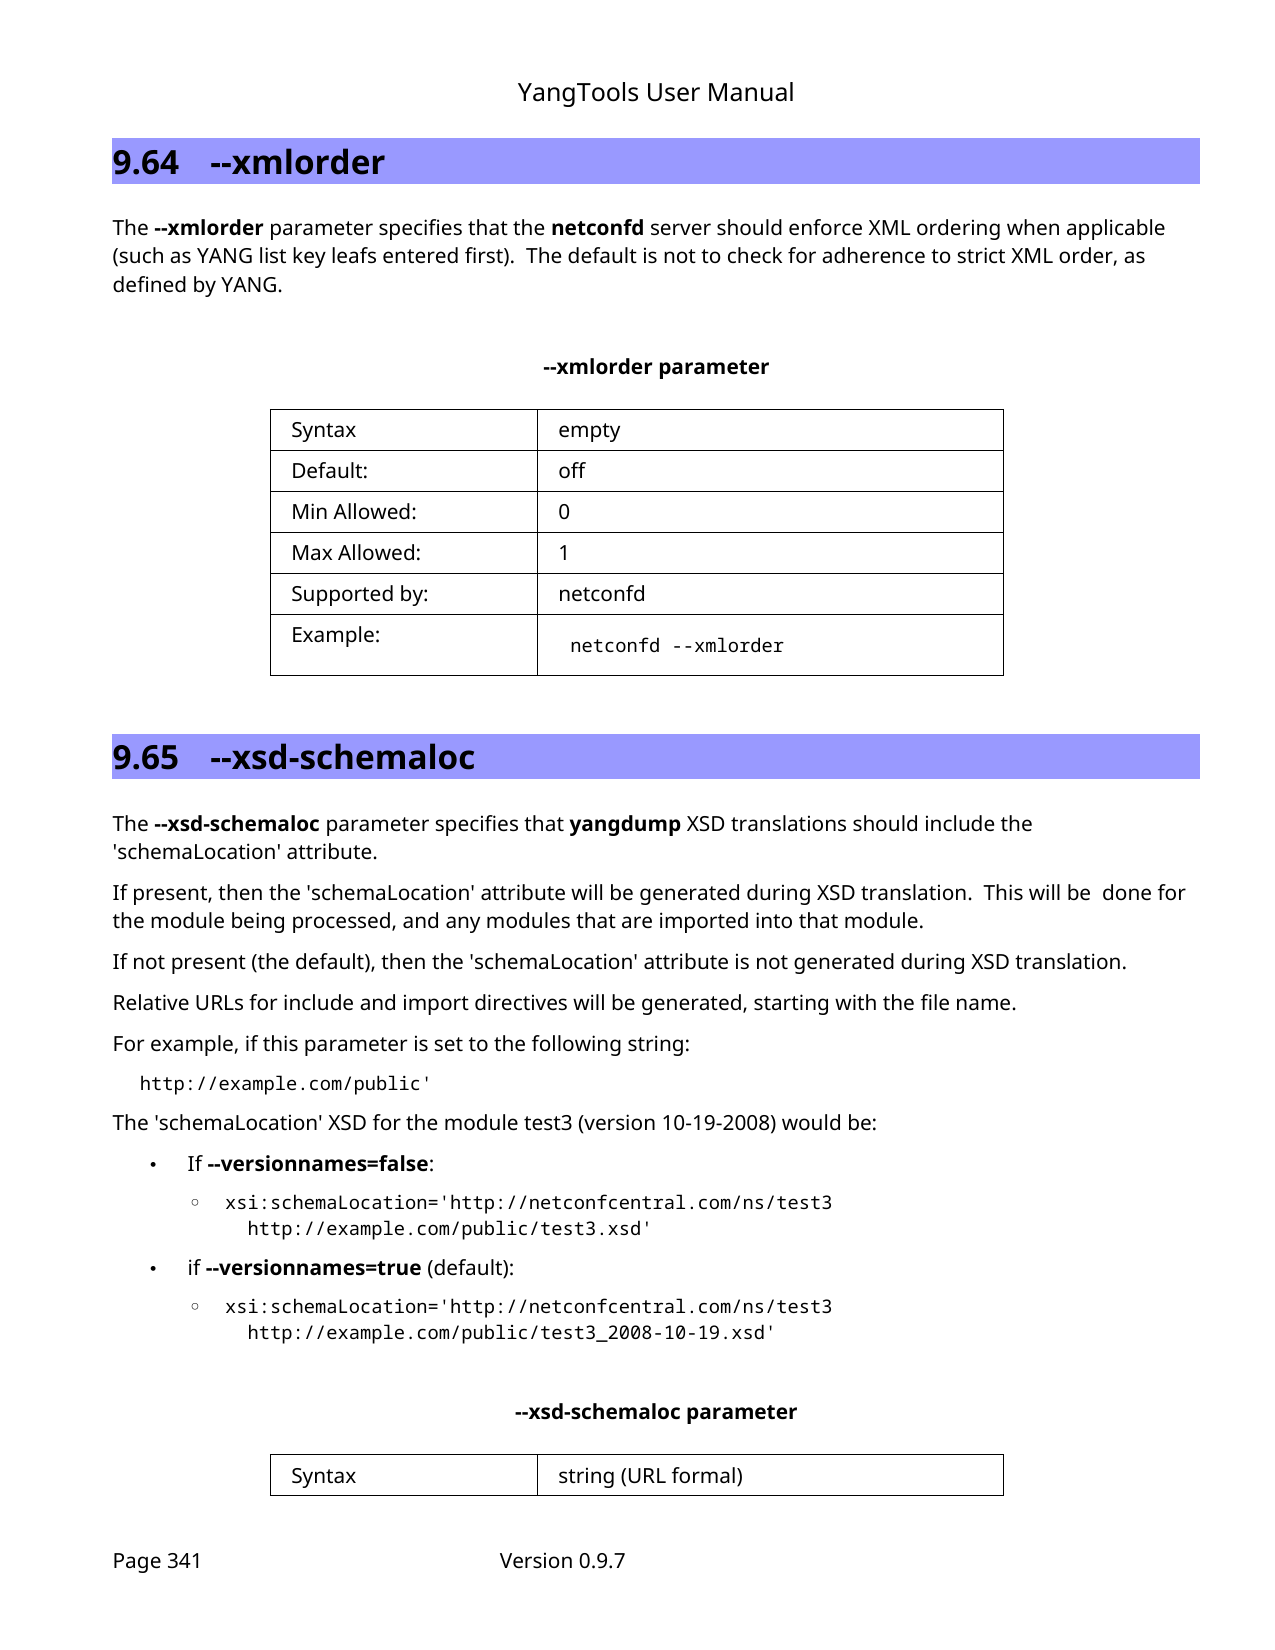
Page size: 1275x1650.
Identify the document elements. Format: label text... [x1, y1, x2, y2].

table_header empty [538, 410, 1003, 450]
list if --versionnames=true (default): [150, 1253, 1200, 1281]
text If present, then the 'schemaLocation' attribute will be generated during XSD translation. This will be done for the module being processed, and any modules that are imported into that module. [112, 878, 1200, 935]
table_cell off [538, 451, 1003, 491]
table_cell Example: [271, 615, 537, 675]
table_cell Supported by: [271, 574, 537, 613]
subtitle --xsd-schemaloc [112, 734, 1200, 779]
text For example, if this parameter is set to the following string: [112, 1029, 1200, 1058]
table_header string (URL formal) [538, 1455, 1003, 1495]
table_cell Max Allowed: [271, 533, 537, 572]
table_cell 1 [538, 533, 1003, 572]
table_cell netconfd --xmlorder [538, 615, 1003, 675]
subtitle --xmlorder [112, 138, 1200, 184]
text The --xmlorder parameter specifies that the netconfd server should enforce XML ordering when applicable (such as YANG list key leafs entered first). The default is not to check for adherence to strict XML order, as defined by YANG. [112, 213, 1200, 298]
table_header Syntax [271, 1455, 537, 1495]
text If not present (the default), then the 'schemaLocation' attribute is not generated during XSD translation. [112, 947, 1200, 976]
subtitle --xmlorder parameter [127, 352, 1185, 380]
table_cell 0 [538, 492, 1003, 532]
text The 'schemaLocation' XSD for the module test3 (version 10-19-2008) would be: [112, 1108, 1200, 1136]
table_header Syntax [271, 410, 537, 450]
text The --xsd-schemaloc parameter specifies that yangdump XSD translations should include the 'schemaLocation' attribute. [112, 809, 1200, 866]
table_cell Min Allowed: [271, 492, 537, 532]
table_cell netconfd [538, 574, 1003, 613]
text http://example.com/public' [139, 1070, 1200, 1096]
list xsi:schemaLocation='http://netconfcentral.com/ns/test3 http://example.com/public/test3.xsd' [187, 1189, 1200, 1241]
text Relative URLs for include and import directives will be generated, starting with the file name. [112, 988, 1200, 1017]
subtitle --xsd-schemaloc parameter [127, 1397, 1185, 1426]
table_cell Default: [271, 451, 537, 491]
list If --versionnames=false: [150, 1149, 1200, 1177]
list xsi:schemaLocation='http://netconfcentral.com/ns/test3 http://example.com/public/test3_2008-10-19.xsd' [187, 1293, 1200, 1344]
